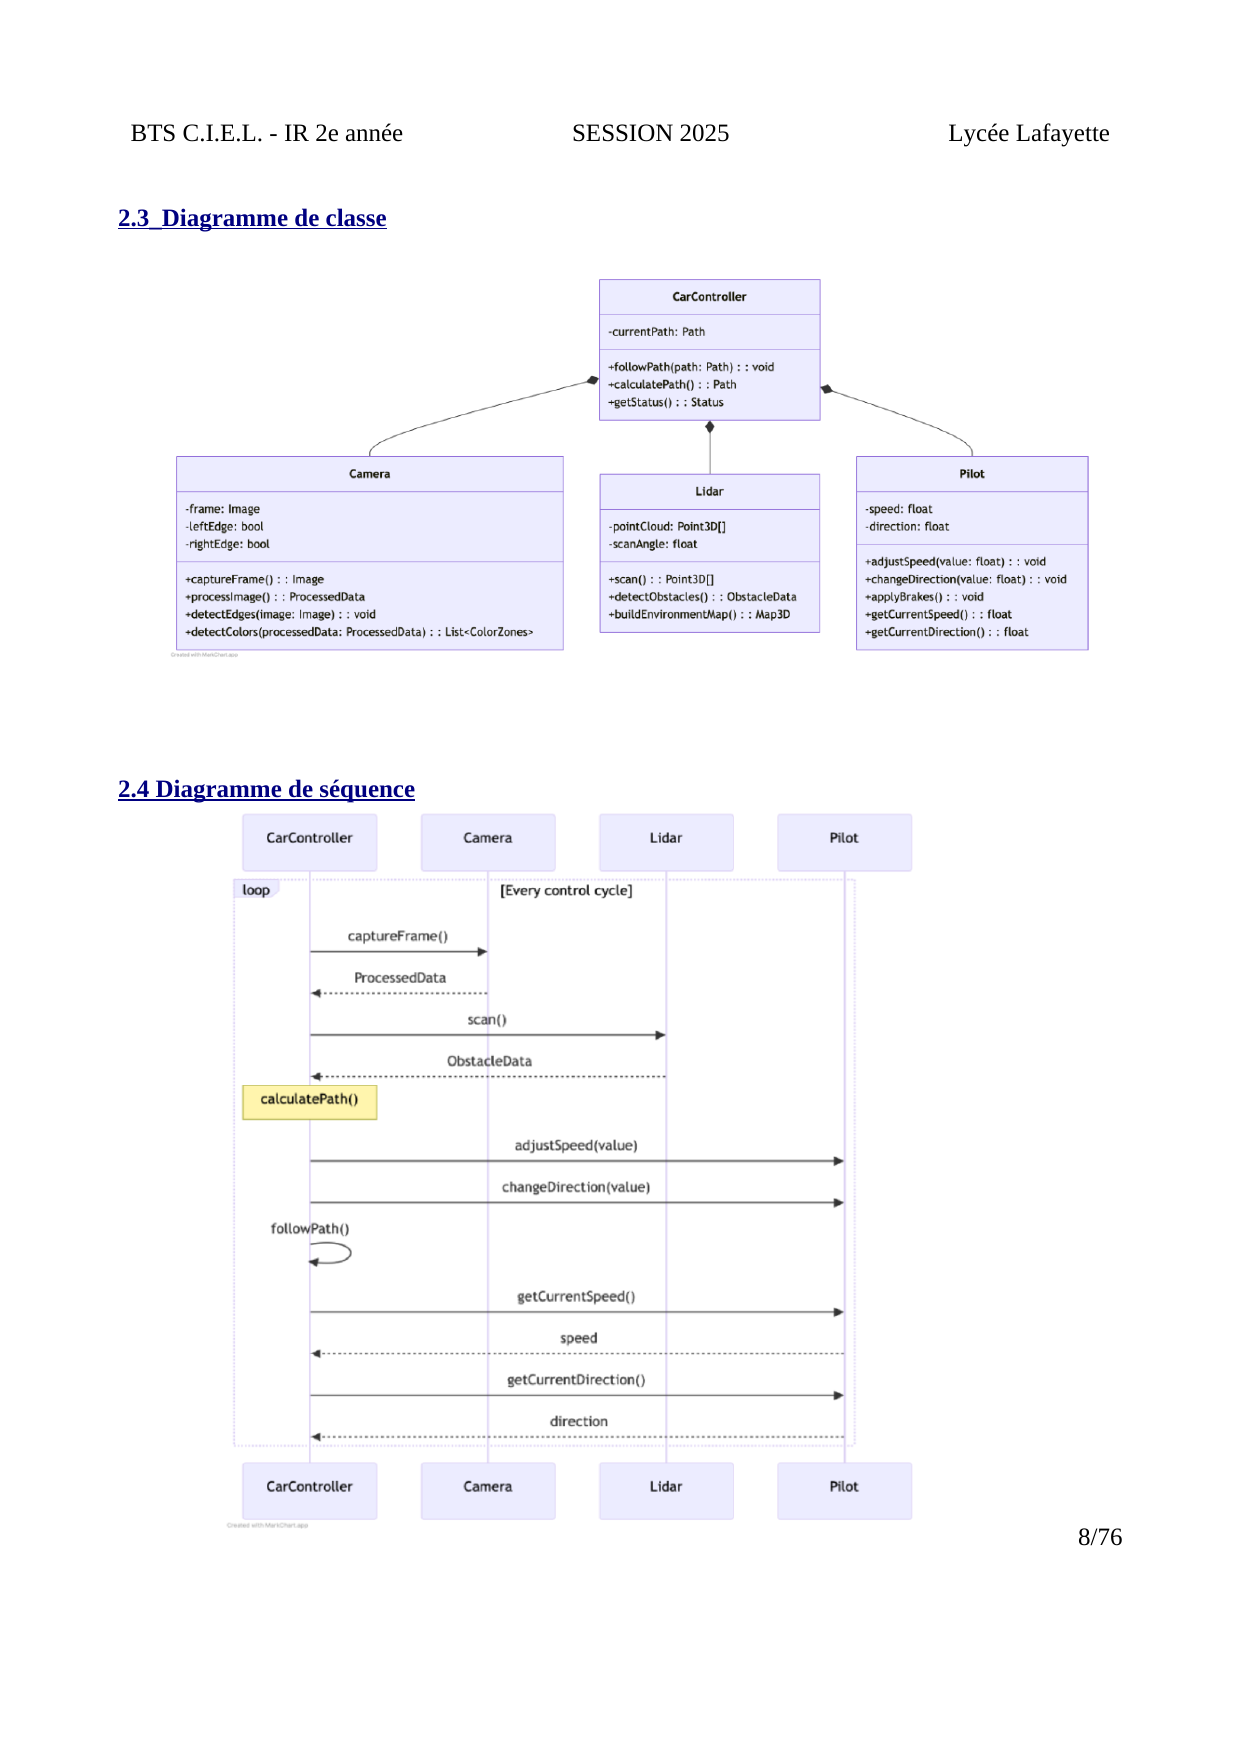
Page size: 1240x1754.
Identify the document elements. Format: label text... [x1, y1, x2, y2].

subtitle 2.4 Diagramme de séquence [118, 774, 690, 803]
subtitle 2.3_Diagramme de classe [118, 203, 690, 232]
picture [126, 270, 1131, 750]
picture [204, 808, 931, 1534]
